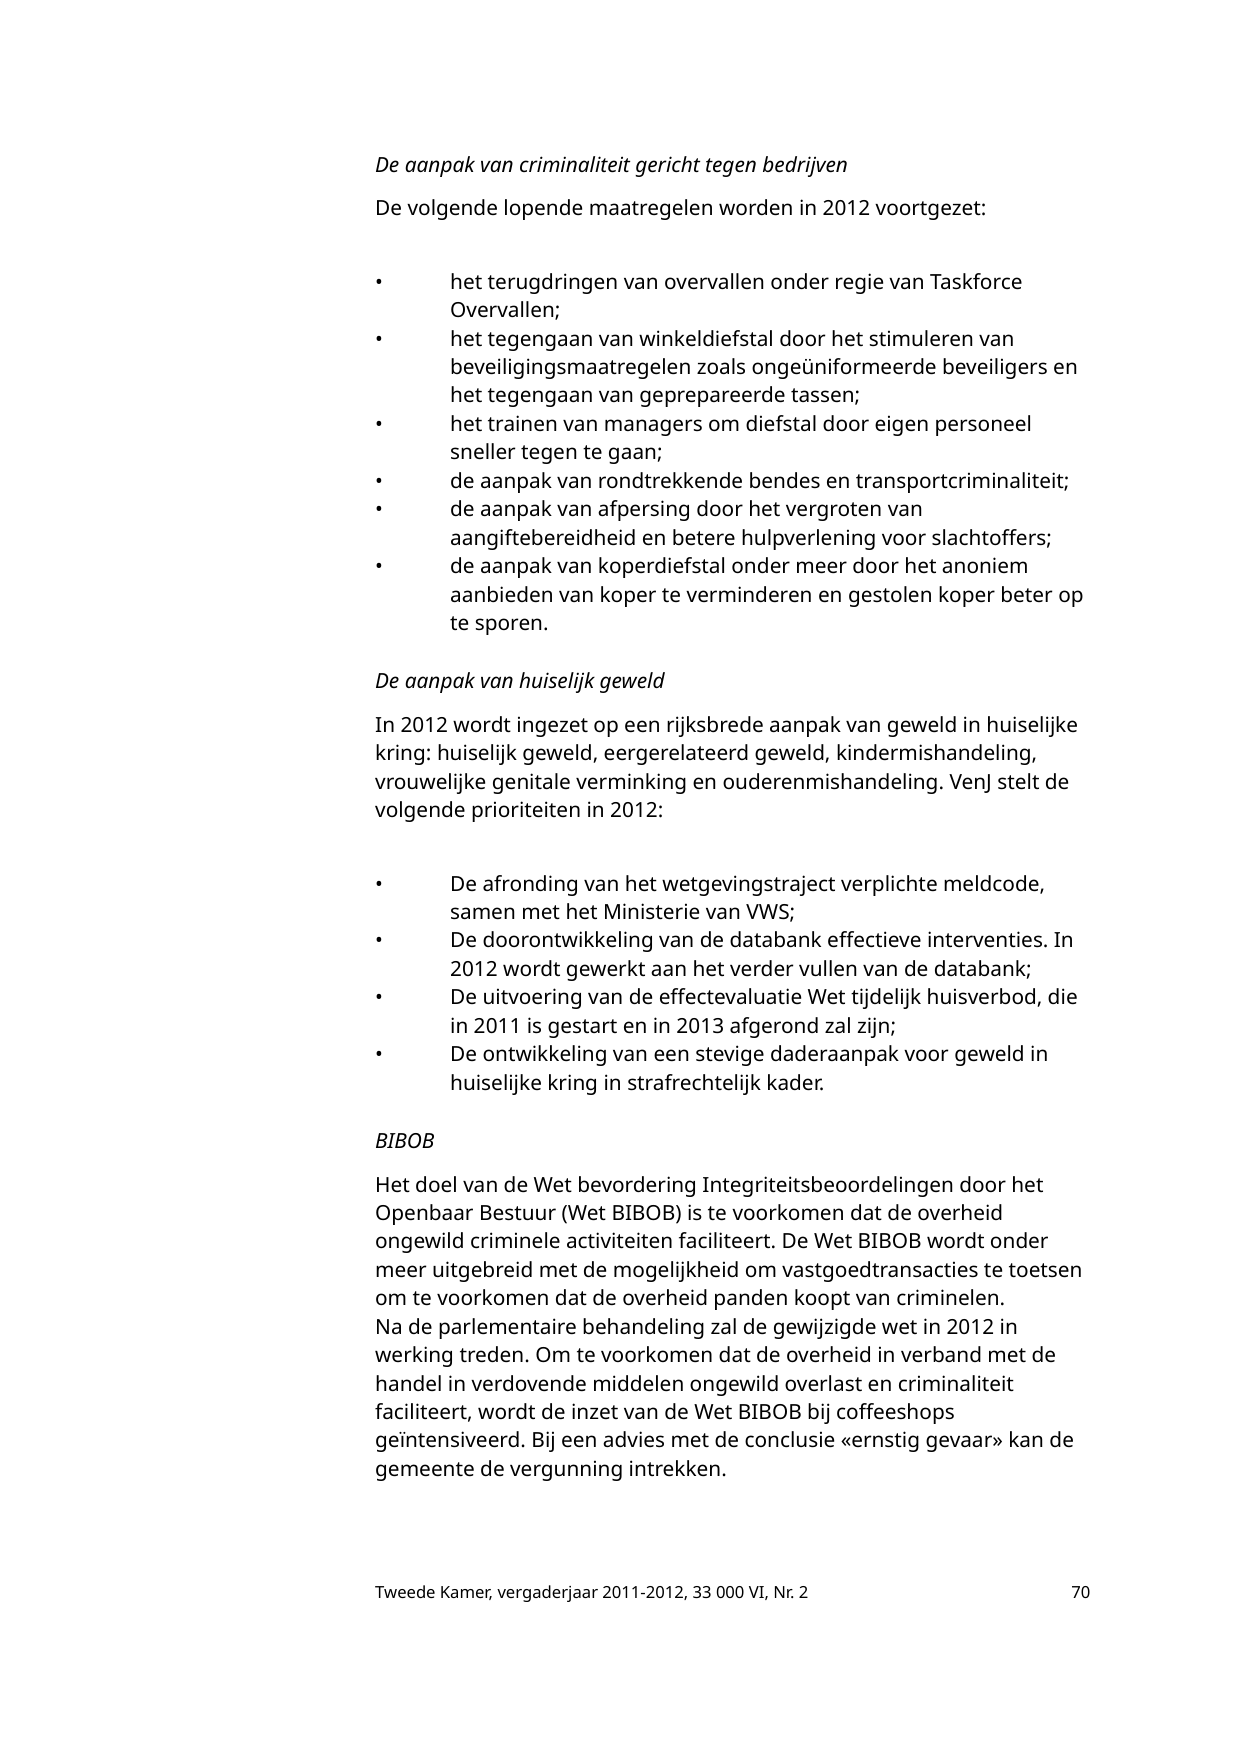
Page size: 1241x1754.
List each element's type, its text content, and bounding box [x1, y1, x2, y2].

text De aanpak van huiselijk geweld [375, 667, 1090, 695]
list het tegengaan van winkeldiefstal door het stimuleren van beveiligingsmaatregelen zoals ongeüniformeerde beveiligers en het tegengaan van geprepareerde tassen; [375, 324, 1090, 409]
list het terugdringen van overvallen onder regie van Taskforce Overvallen; [375, 267, 1090, 324]
list de aanpak van koperdiefstal onder meer door het anoniem aanbieden van koper te verminderen en gestolen koper beter op te sporen. [375, 551, 1090, 637]
list het trainen van managers om diefstal door eigen personeel sneller tegen te gaan; [375, 409, 1090, 466]
text BIBOB [375, 1126, 1090, 1155]
list de aanpak van afpersing door het vergroten van aangiftebereidheid en betere hulpverlening voor slachtoffers; [375, 494, 1090, 551]
list De ontwikkeling van een stevige daderaanpak voor geweld in huiselijke kring in strafrechtelijk kader. [375, 1039, 1090, 1096]
text In 2012 wordt ingezet op een rijksbrede aanpak van geweld in huiselijke kring: huiselijk geweld, eergerelateerd geweld, kindermishandeling, vrouwelijke genitale verminking en ouderenmishandeling. VenJ stelt de volgende prioriteiten in 2012: [375, 710, 1090, 824]
text Het doel van de Wet bevordering Integriteitsbeoordelingen door het Openbaar Bestuur (Wet BIBOB) is te voorkomen dat de overheid ongewild criminele activiteiten faciliteert. De Wet BIBOB wordt onder meer uitgebreid met de mogelijkheid om vastgoedtransacties te toetsen om te voorkomen dat de overheid panden koopt van criminelen. [375, 1170, 1090, 1312]
list De doorontwikkeling van de databank effectieve interventies. In 2012 wordt gewerkt aan het verder vullen van de databank; [375, 926, 1090, 982]
text De volgende lopende maatregelen worden in 2012 voortgezet: [375, 193, 1090, 222]
list De afronding van het wetgevingstraject verplichte meldcode, samen met het Ministerie van VWS; [375, 869, 1090, 926]
list De uitvoering van de effectevaluatie Wet tijdelijk huisverbod, die in 2011 is gestart en in 2013 afgerond zal zijn; [375, 982, 1090, 1039]
text De aanpak van criminaliteit gericht tegen bedrijven [375, 150, 1090, 178]
list de aanpak van rondtrekkende bendes en transportcriminaliteit; [375, 466, 1090, 494]
text Na de parlementaire behandeling zal de gewijzigde wet in 2012 in werking treden. Om te voorkomen dat de overheid in verband met de handel in verdovende middelen ongewild overlast en criminaliteit faciliteert, wordt de inzet van de Wet BIBOB bij coffeeshops geïntensiveerd. Bij een advies met de conclusie «ernstig gevaar» kan de gemeente de vergunning intrekken. [375, 1312, 1090, 1482]
